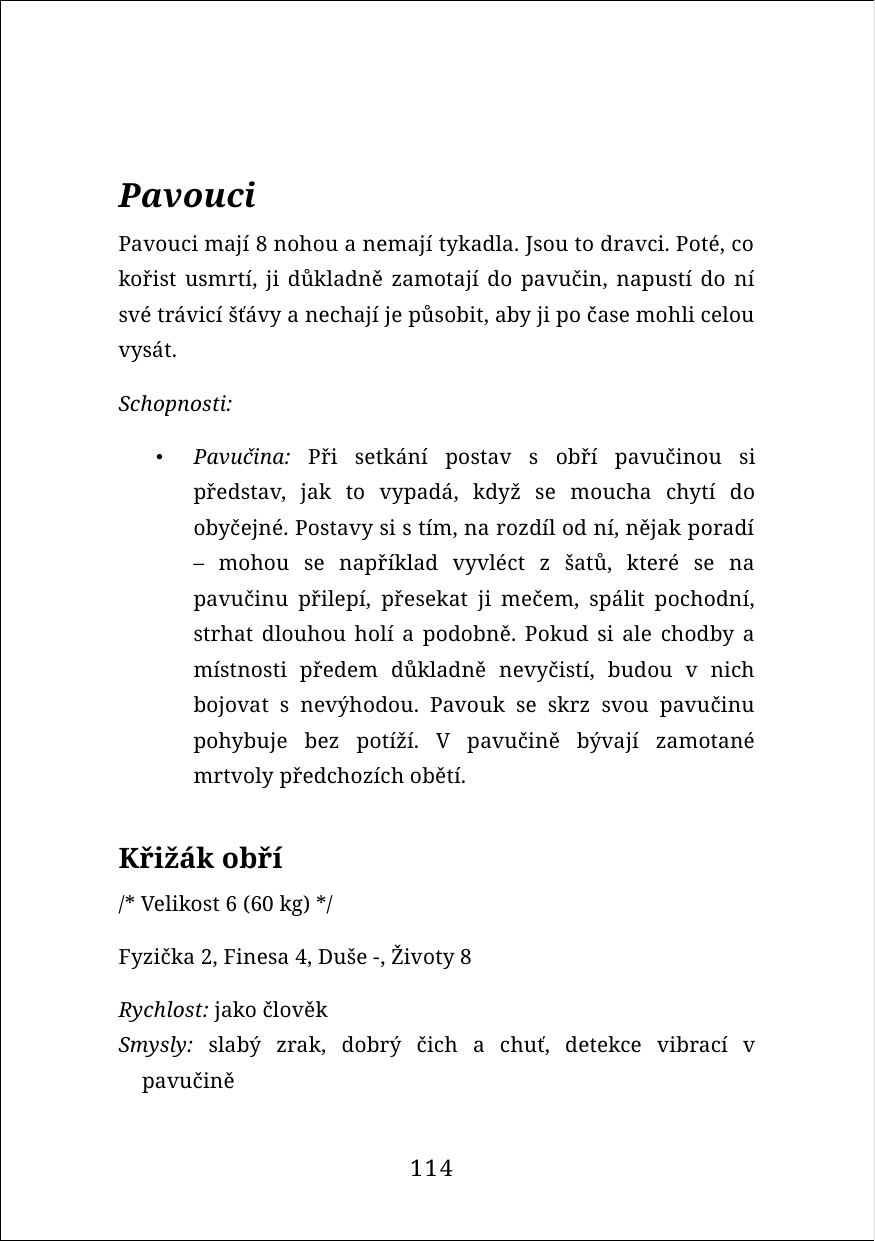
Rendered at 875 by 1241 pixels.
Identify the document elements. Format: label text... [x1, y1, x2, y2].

text Fyzička 2, Finesa 4, Duše -, Životy 8 [118, 942, 756, 970]
list Pavučina: Při setkání postav s obří pavučinou si představ, jak to vypadá, když se moucha chytí do obyčejné. Postavy si s tím, na rozdíl od ní, nějak poradí – mohou se například vyvléct z šatů, které se na pavučinu přilepí, přesekat ji mečem, spálit pochodní, strhat dlouhou holí a podobně. Pokud si ale chodby a místnosti předem důkladně nevyčistí, budou v nich bojovat s nevýhodou. Pavouk se skrz svou pavučinu pohybuje bez potíží. V pavučině bývají zamotané mrtvoly předchozích obětí. [156, 442, 756, 790]
text /* Velikost 6 (60 kg) */ [118, 889, 756, 917]
text Pavouci mají 8 nohou a nemají tykadla. Jsou to dravci. Poté, co kořist usmrtí, ji důkladně zamotají do pavučin, napustí do ní své trávicí šťávy a nechají je působit, aby ji po čase mohli celou vysát. [118, 229, 756, 364]
text Smysly: slabý zrak, dobrý čich a chuť, detekce vibrací v pavučině [118, 1031, 756, 1094]
text Rychlost: jako člověk [118, 995, 756, 1023]
subtitle Křižák obří [118, 838, 756, 877]
subtitle Pavouci [118, 172, 756, 217]
text Schopnosti: [118, 389, 756, 417]
